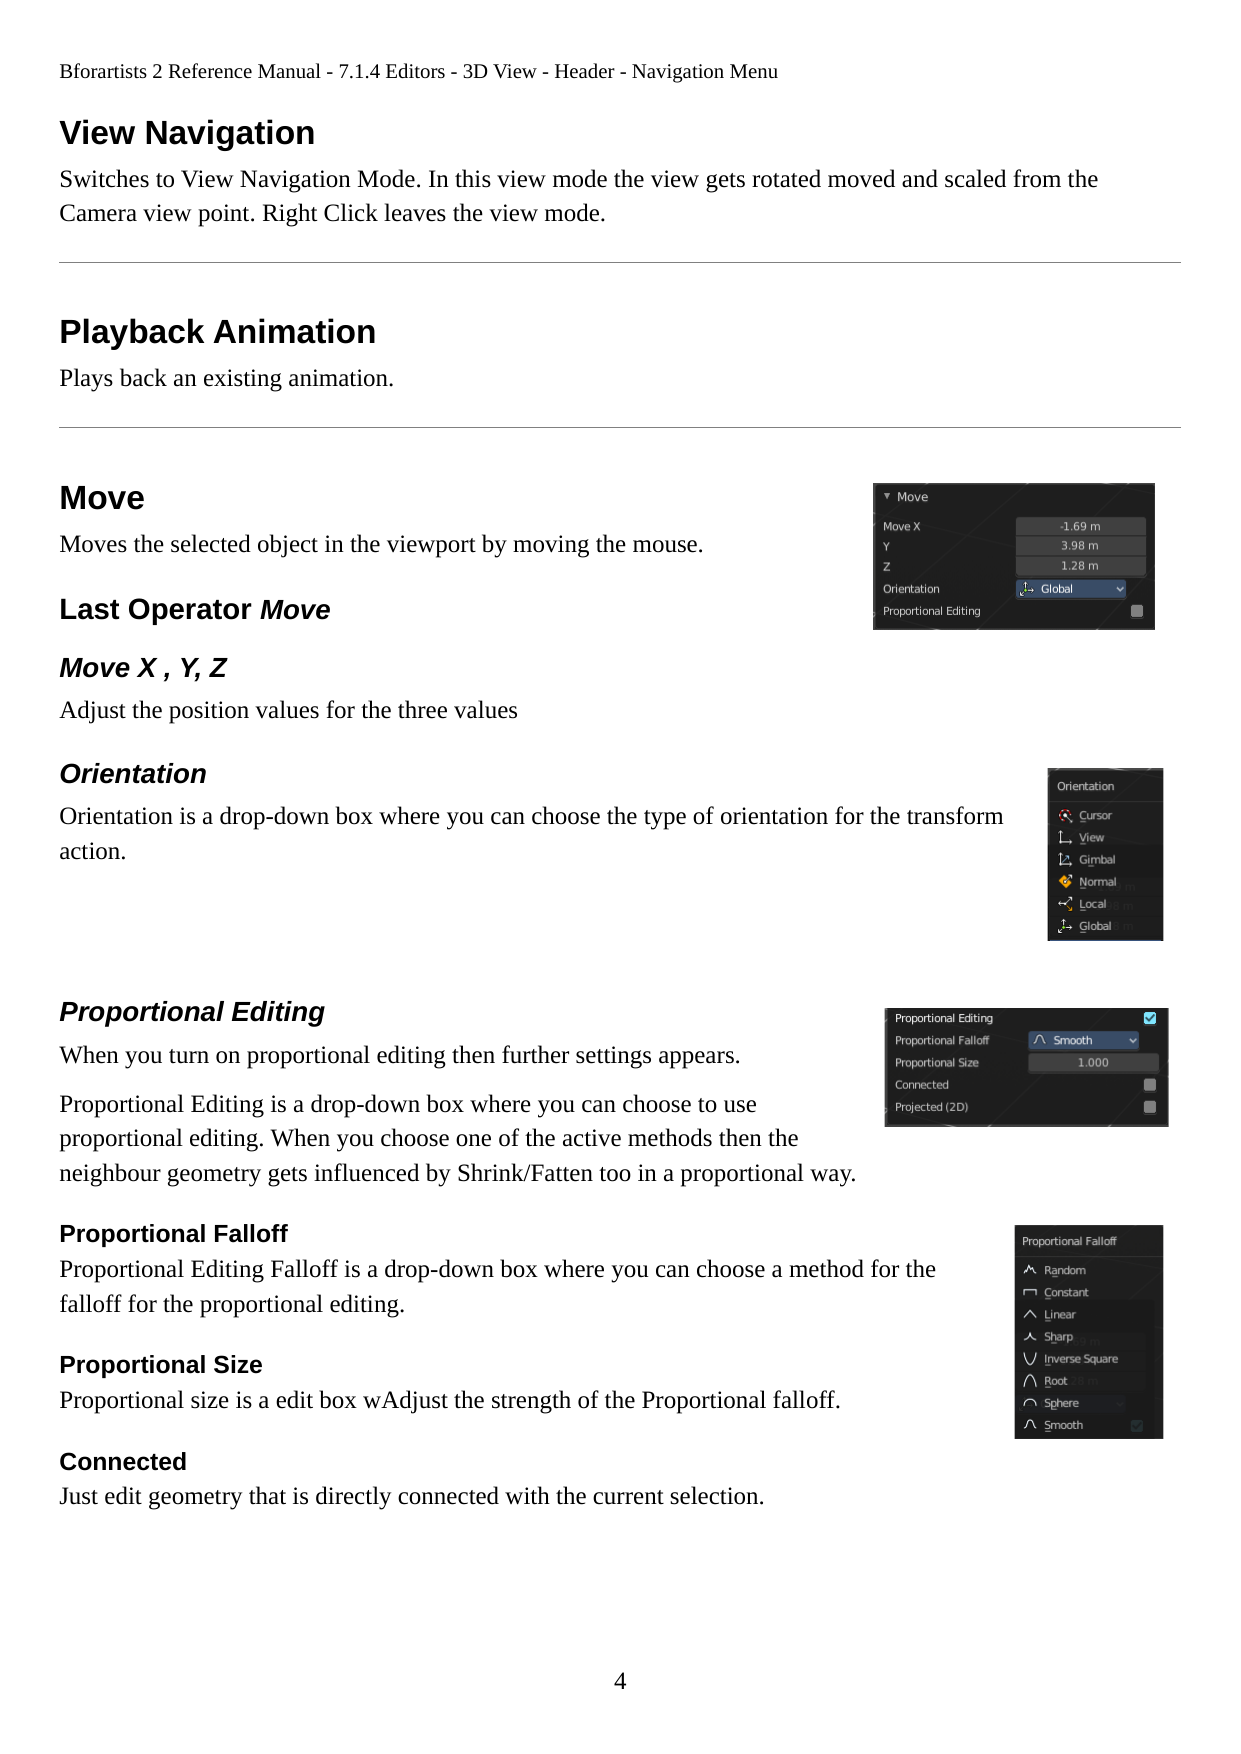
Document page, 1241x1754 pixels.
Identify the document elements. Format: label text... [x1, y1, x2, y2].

subtitle Orientation [59, 757, 1181, 789]
text Adjust the position values for the three values [59, 695, 1181, 724]
picture [884, 1008, 1169, 1127]
picture [1047, 768, 1164, 941]
subtitle Last Operator Move [59, 592, 873, 626]
subtitle View Navigation [59, 113, 1181, 151]
text Proportional Editing is a drop-down box where you can choose to use proportional editing. When you choose one of the active methods then the neighbour geometry gets influenced by Shrink/Fatten too in a proportional way. [59, 1089, 1181, 1187]
subtitle Proportional Falloff [59, 1219, 1181, 1248]
text Switches to View Navigation Mode. In this view mode the view gets rotated moved and scaled from the Camera view point. Right Click leaves the view mode. [59, 164, 1181, 227]
subtitle Move [59, 477, 1181, 516]
subtitle Connected [59, 1447, 1181, 1475]
text Plays back an existing animation. [59, 363, 1181, 392]
text Proportional Editing Falloff is a drop-down box where you can choose a method for the falloff for the proportional editing. [59, 1254, 1014, 1317]
text Proportional size is a edit box wAdjust the strength of the Proportional falloff. [59, 1385, 1014, 1414]
subtitle Proportional Size [59, 1350, 1014, 1379]
subtitle Proportional Editing [59, 996, 1181, 1027]
subtitle [1155, 592, 1181, 626]
picture [873, 483, 1155, 630]
text Just edit geometry that is directly connected with the current selection. [59, 1481, 1181, 1510]
text Orientation is a drop-down box where you can choose the type of orientation for the transform action. [59, 801, 1047, 864]
text Moves the selected object in the viewport by moving the mouse. [59, 529, 873, 557]
subtitle Playback Animation [59, 312, 1181, 351]
picture [1014, 1225, 1164, 1439]
text When you turn on proportional editing then further settings appears. [59, 1040, 884, 1069]
subtitle [1164, 1350, 1181, 1379]
subtitle Move X , Y, Z [59, 651, 1181, 683]
